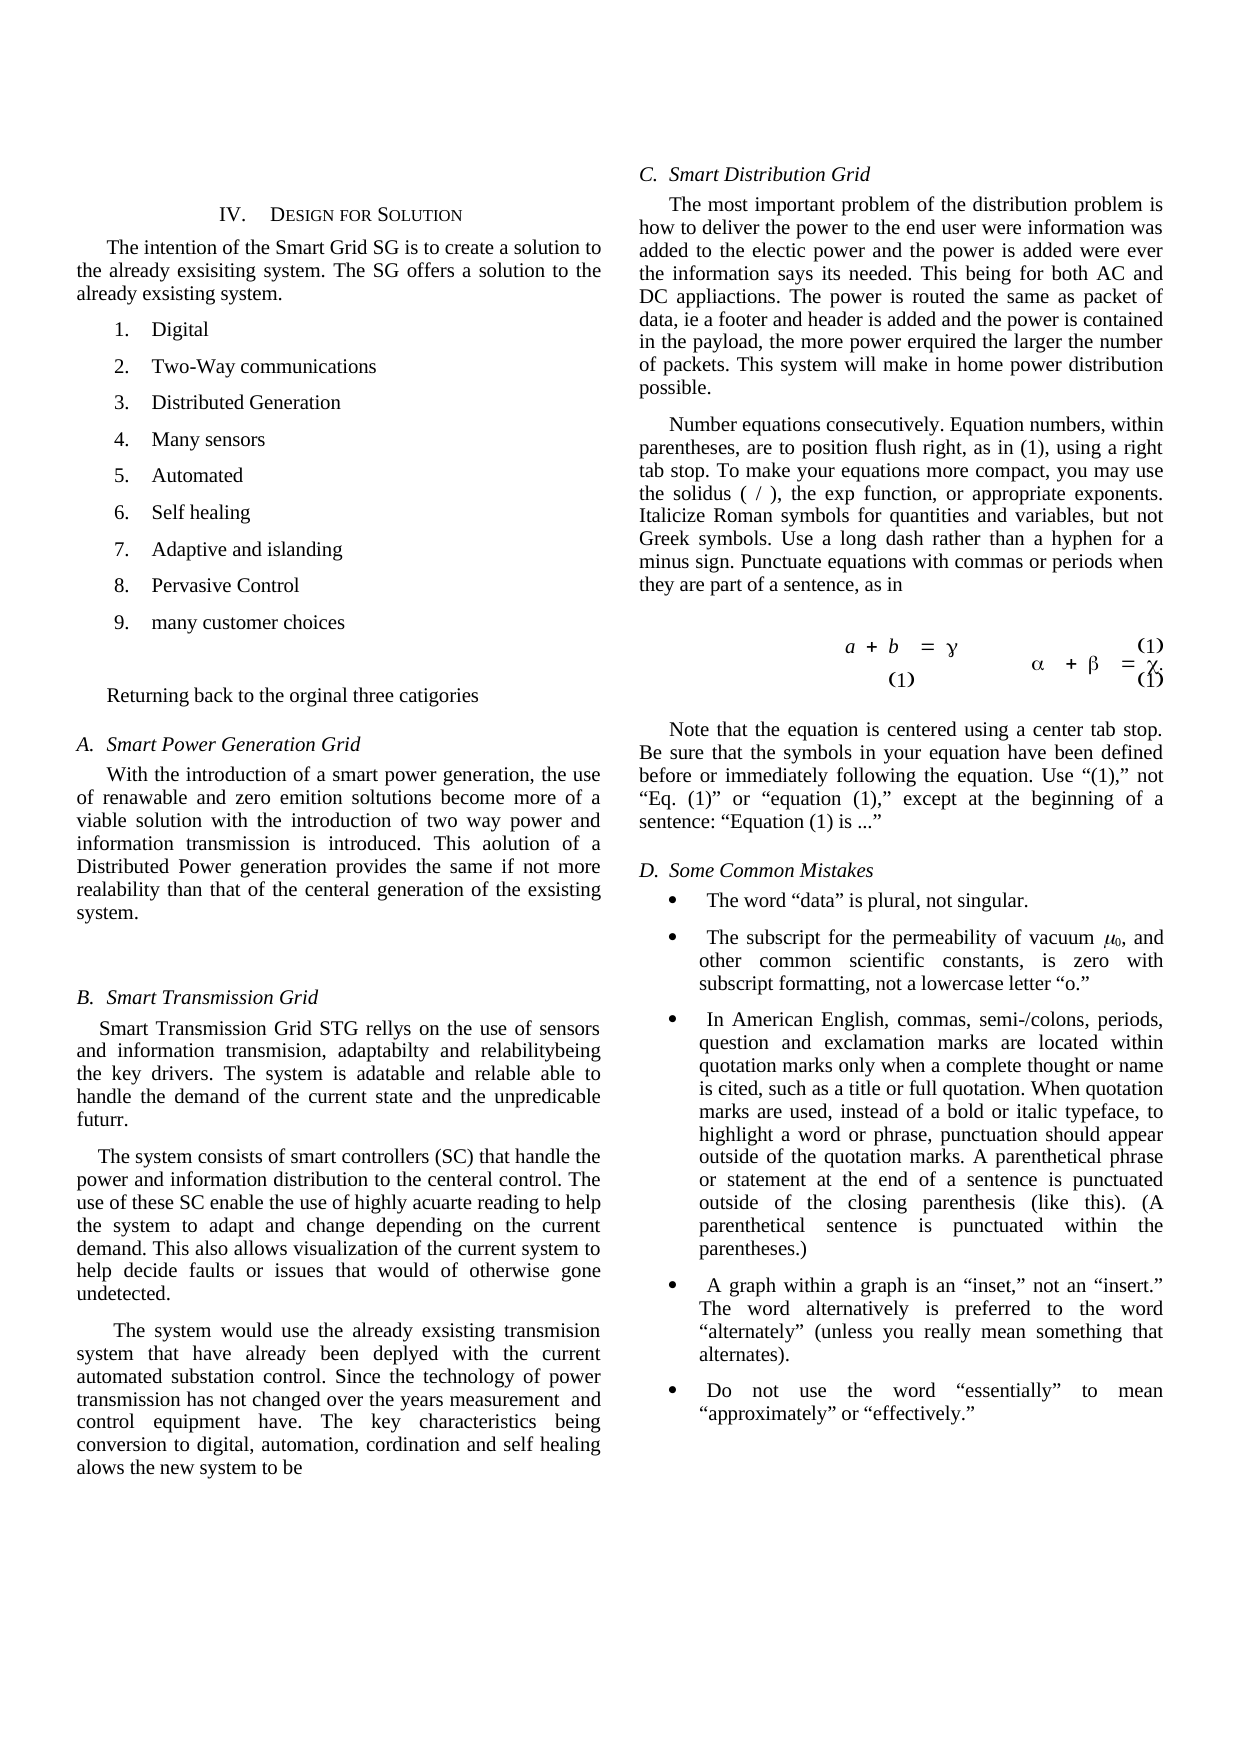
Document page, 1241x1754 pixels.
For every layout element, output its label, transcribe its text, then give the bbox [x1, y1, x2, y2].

text With the introduction of a smart power generation, the use of renawable and zero emition soltutions become more of a viable solution with the introduction of two way power and information transmission is introduced. This aolution of a Distributed Power generation provides the same if not more realability than that of the centeral generation of the exsisting system. [76, 762, 601, 924]
subtitle Smart Transmission Grid [76, 985, 601, 1009]
list Distributed Generation [114, 390, 601, 414]
list In American English, commas, semi-/colons, periods, question and exclamation marks are located within quotation marks only when a complete thought or name is cited, such as a title or full quotation. When quotation marks are used, instead of a bold or italic typeface, to highlight a word or phrase, punctuation should appear outside of the quotation marks. A parenthetical phrase or statement at the end of a sentence is punctuated outside of the closing parenthesis (like this). (A parenthetical sentence is punctuated within the parentheses.) [669, 1007, 1164, 1260]
list Self healing [114, 500, 601, 524]
text The most important problem of the distribution problem is how to deliver the power to the end user were information was added to the electic power and the power is added were ever the information says its needed. This being for both AC and DC appliactions. The power is routed the same as packet of data, ie a footer and header is added and the power is contained in the payload, the more power erquired the larger the number of packets. This system will make in home power distribution possible. [639, 192, 1164, 399]
list Smart Transmission Grid STG rellys on the use of sensors and information transmision, adaptabilty and relabilitybeing the key drivers. The system is adatable and relable able to handle the demand of the current state and the unpredicable futurr. [76, 1016, 601, 1131]
list many customer choices [114, 609, 601, 634]
subtitle Design for Solution [76, 202, 601, 226]
list Many sensors [114, 427, 601, 451]
subtitle Smart Distribution Grid [639, 162, 1164, 186]
text Number equations consecutively. Equation numbers, within parentheses, are to position flush right, as in (1), using a right tab stop. To make your equations more compact, you may use the solidus ( / ), the exp function, or appropriate exponents. Italicize Roman symbols for quantities and variables, but not Greek symbols. Use a long dash rather than a hyphen for a minus sign. Punctuate equations with commas or periods when they are part of a sentence, as in [639, 412, 1164, 596]
list The system would use the already exsisting transmision system that have already been deplyed with the current automated substation control. Since the technology of power transmission has not changed over the years measurement and control equipment have. The key characteristics being conversion to digital, automation, cordination and self healing alows the new system to be [76, 1318, 601, 1479]
list Two-Way communications [114, 354, 601, 378]
list A graph within a graph is an “inset,” not an “insert.” The word alternatively is preferred to the word “alternately” (unless you really mean something that alternates). [669, 1273, 1164, 1366]
list The subscript for the permeability of vacuum 0, and other common scientific constants, is zero with subscript formatting, not a lowercase letter “o.” [669, 924, 1164, 994]
list The system consists of smart controllers (SC) that handle the power and information distribution to the centeral control. The use of these SC enable the use of highly acuarte reading to help the system to adapt and change depending on the current demand. This also allows visualization of the current system to help decide faults or issues that would of otherwise gone undetected. [76, 1144, 601, 1305]
list Do not use the word “essentially” to mean “approximately” or “effectively.” [669, 1378, 1164, 1425]
subtitle Some Common Mistakes [639, 858, 1164, 882]
list Pervasive Control [114, 573, 601, 597]
text Note that the equation is centered using a center tab stop. Be sure that the symbols in your equation have been defined before or immediately following the equation. Use “(1),” not “Eq. (1)” or “equation (1),” except at the beginning of a sentence: “Equation (1) is ...” [639, 717, 1164, 833]
text Returning back to the orginal three catigories [76, 683, 601, 707]
list Digital [114, 317, 601, 341]
subtitle Smart Power Generation Grid [76, 732, 601, 756]
list The word “data” is plural, not singular. [669, 888, 1164, 912]
list Adaptive and islanding [114, 536, 601, 561]
text The intention of the Smart Grid SG is to create a solution to the already exsisiting system. The SG offers a solution to the already exsisting system. [76, 235, 601, 304]
list Automated [114, 463, 601, 487]
text ab     [639, 634, 1164, 692]
